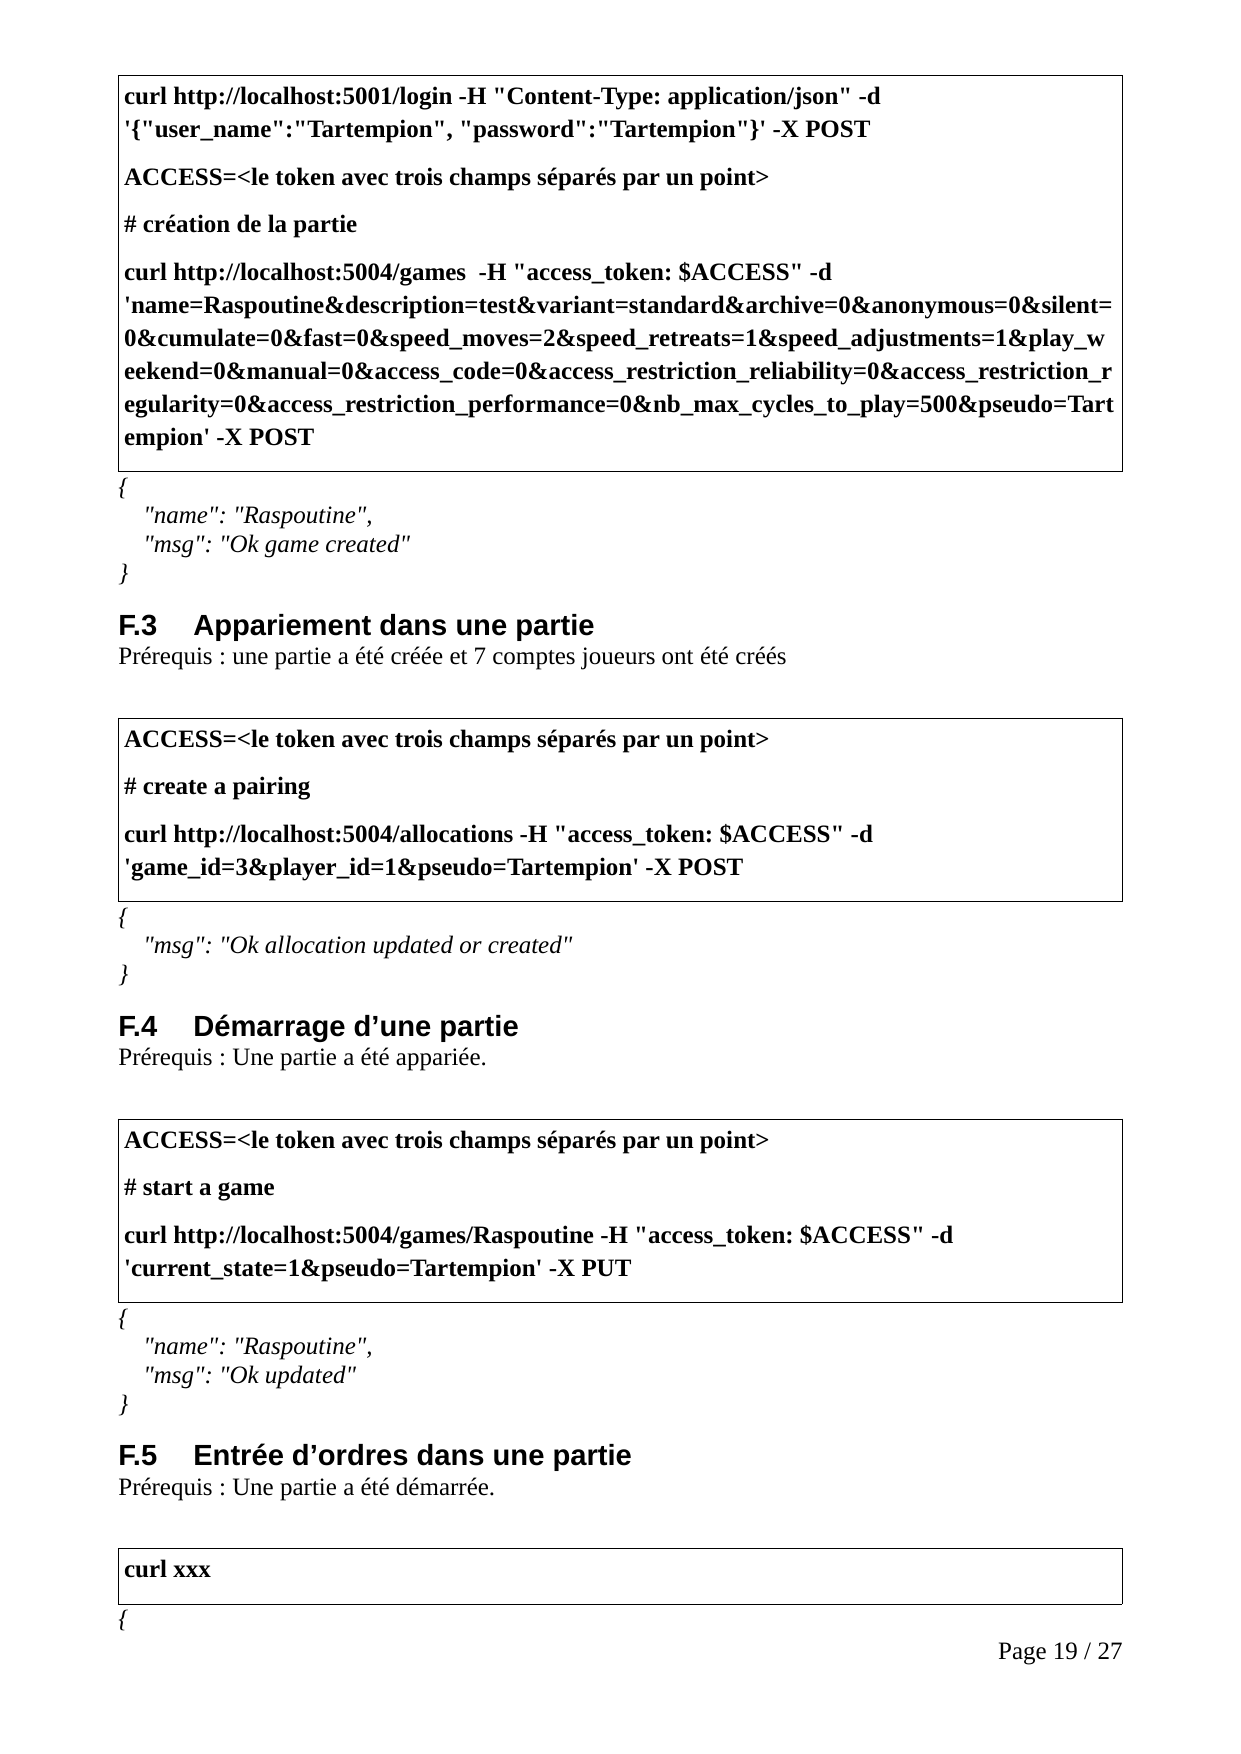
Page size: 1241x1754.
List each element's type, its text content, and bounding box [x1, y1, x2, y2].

table_header curl http://localhost:5001/login -H "Content-Type: application/json" -d '{"user_name":"Tartempion", "password":"Tartempion"}' -X POST ACCESS=<le token avec trois champs séparés par un point> # création de la partie curl http://localhost:5004/games -H "access_token: $ACCESS" -d 'name=Raspoutine&description=test&variant=standard&archive=0&anonymous=0&silent=0&cumulate=0&fast=0&speed_moves=2&speed_retreats=1&speed_adjustments=1&play_weekend=0&manual=0&access_code=0&access_restriction_reliability=0&access_restriction_regularity=0&access_restriction_performance=0&nb_max_cycles_to_play=500&pseudo=Tartempion' -X POST [119, 76, 1122, 471]
subtitle Entrée d’ordres dans une partie [118, 1438, 1122, 1472]
table_header ACCESS=<le token avec trois champs séparés par un point> # start a game curl http://localhost:5004/games/Raspoutine -H "access_token: $ACCESS" -d 'current_state=1&pseudo=Tartempion' -X PUT [119, 1120, 1122, 1302]
text Prérequis : Une partie a été appariée. [118, 1042, 1122, 1071]
text } [118, 558, 1122, 587]
text Prérequis : une partie a été créée et 7 comptes joueurs ont été créés [118, 641, 1122, 670]
subtitle Démarrage d’une partie [118, 1009, 1122, 1042]
table_header ACCESS=<le token avec trois champs séparés par un point> # create a pairing curl http://localhost:5004/allocations -H "access_token: $ACCESS" -d 'game_id=3&player_id=1&pseudo=Tartempion' -X POST [119, 719, 1122, 901]
text "name": "Raspoutine", [118, 501, 1122, 529]
text } [118, 959, 1122, 988]
text { [118, 902, 1122, 930]
text } [118, 1389, 1122, 1418]
subtitle Appariement dans une partie [118, 608, 1122, 641]
text "msg": "Ok updated" [118, 1360, 1122, 1389]
text "msg": "Ok game created" [118, 529, 1122, 558]
text "name": "Raspoutine", [118, 1331, 1122, 1360]
table_header curl xxx [119, 1549, 1122, 1604]
text Prérequis : Une partie a été démarrée. [118, 1472, 1122, 1501]
text "msg": "Ok allocation updated or created" [118, 930, 1122, 959]
text { [118, 472, 1122, 501]
text { [118, 1605, 1122, 1633]
text { [118, 1303, 1122, 1331]
